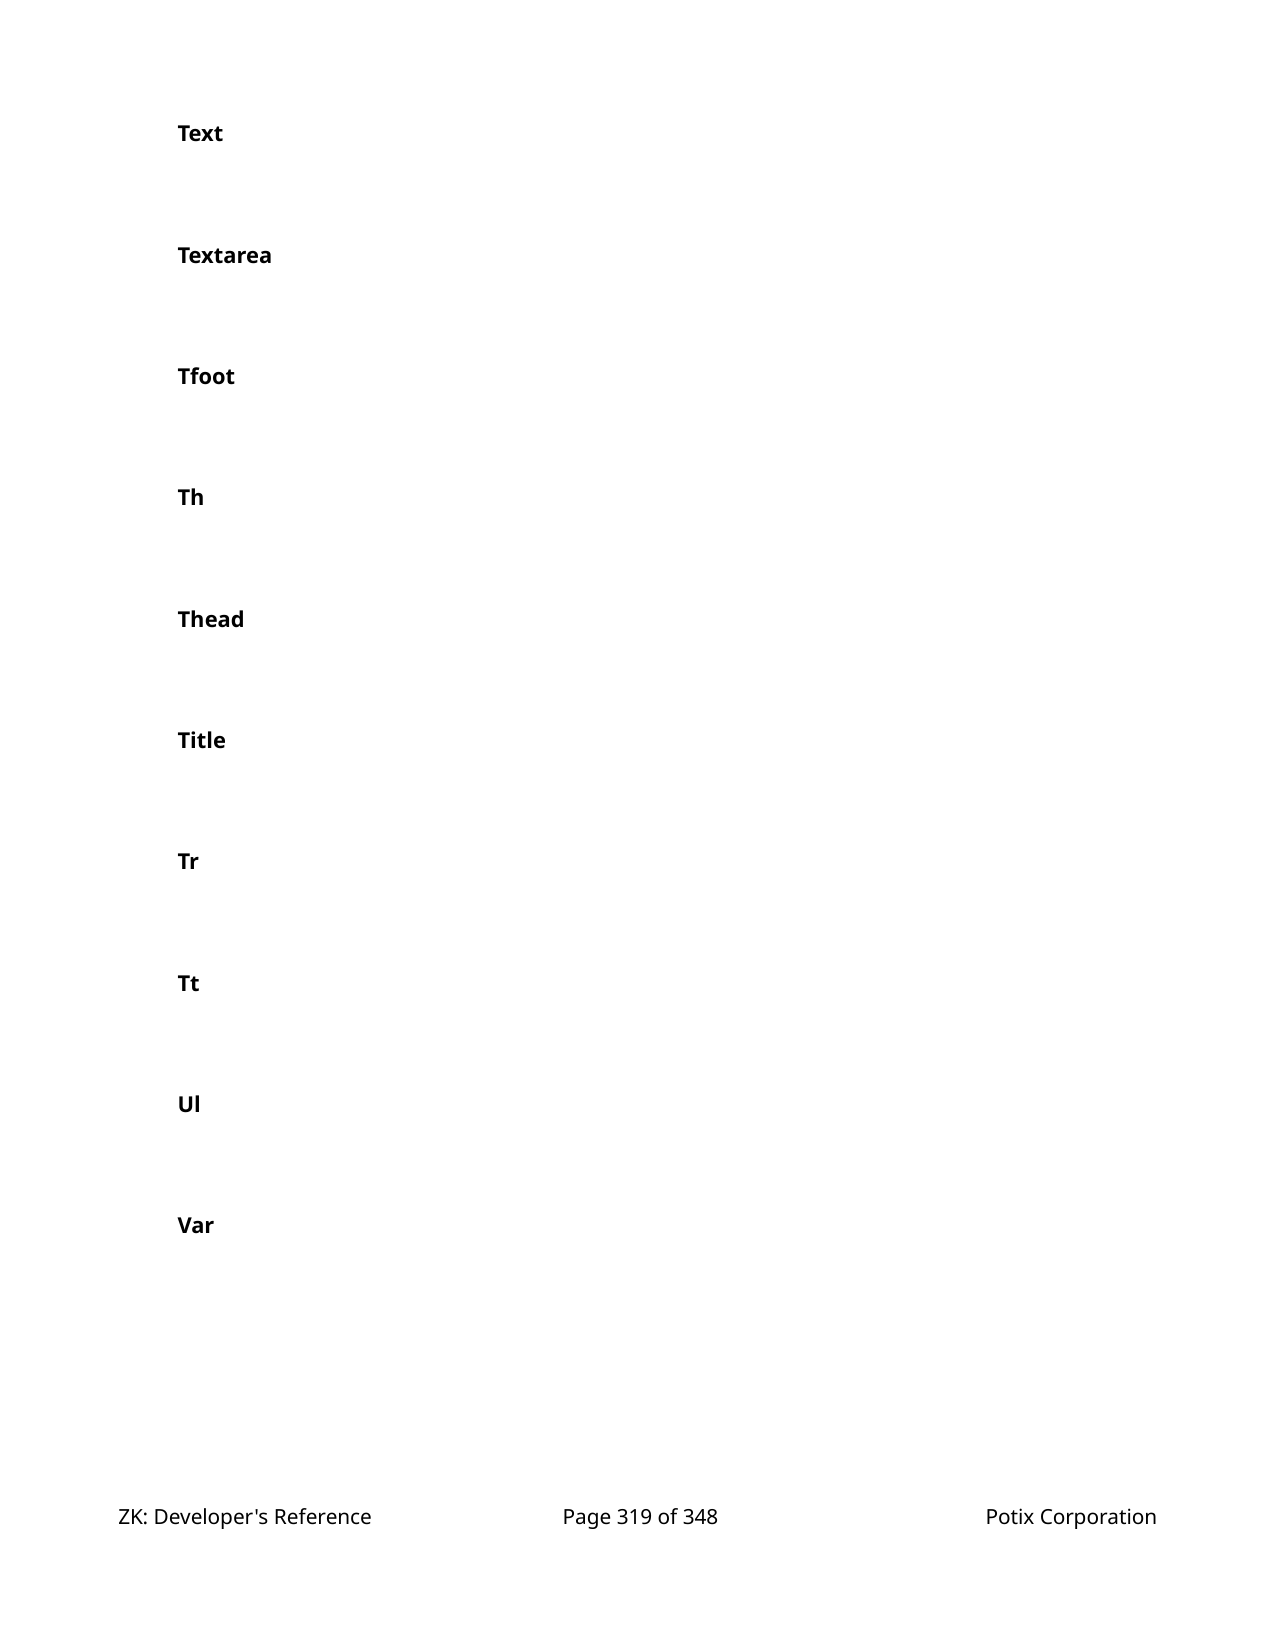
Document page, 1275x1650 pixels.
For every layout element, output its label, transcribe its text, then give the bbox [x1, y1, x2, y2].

subtitle Th [177, 482, 1157, 512]
subtitle Tfoot [177, 361, 1157, 391]
subtitle Ul [177, 1089, 1157, 1119]
subtitle Var [177, 1210, 1157, 1240]
subtitle Tt [177, 968, 1157, 998]
subtitle Text [177, 118, 1157, 148]
subtitle Textarea [177, 239, 1157, 269]
subtitle Tr [177, 846, 1157, 876]
subtitle Title [177, 725, 1157, 755]
subtitle Thead [177, 603, 1157, 633]
